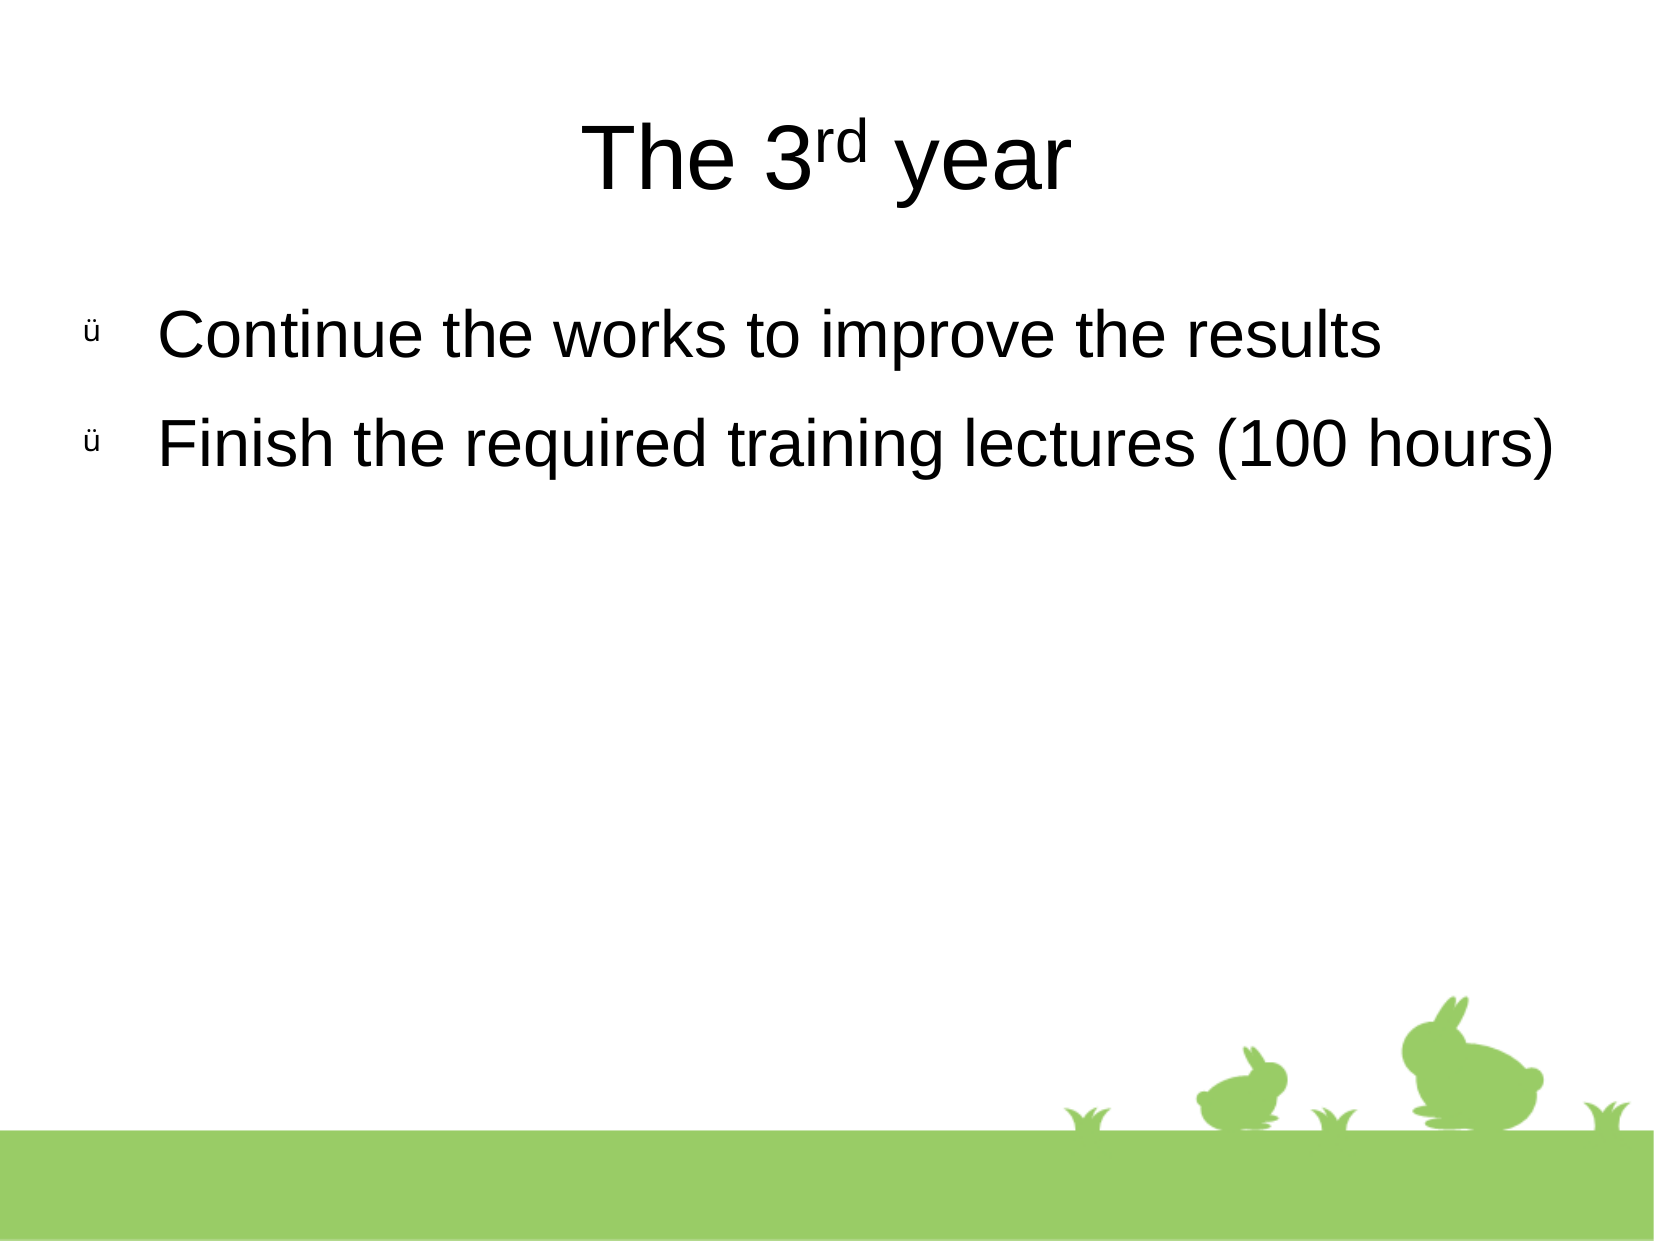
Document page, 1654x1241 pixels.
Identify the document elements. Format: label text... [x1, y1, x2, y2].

list Continue the works to improve the results Finish the required training lectures (100 hours) [82, 290, 1571, 1010]
title The 3rd year [82, 49, 1571, 257]
